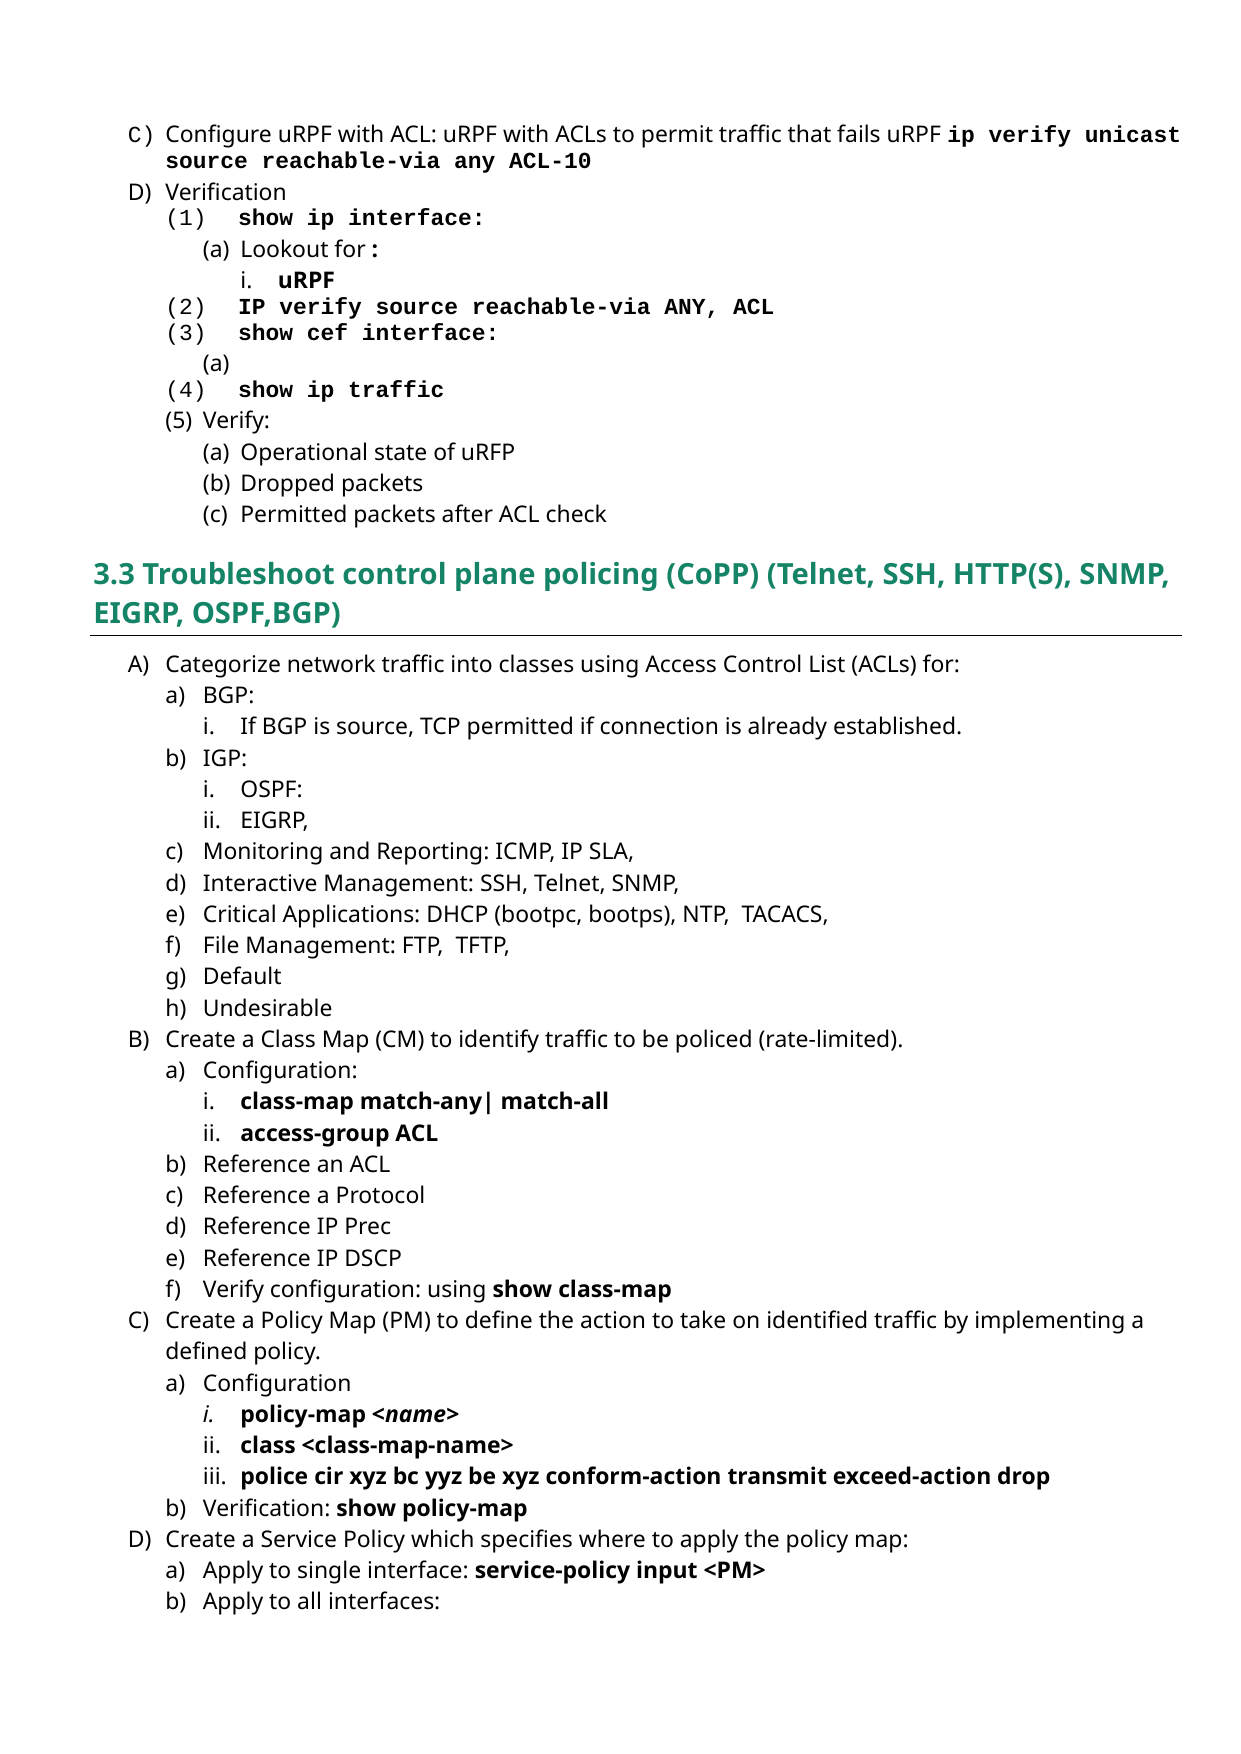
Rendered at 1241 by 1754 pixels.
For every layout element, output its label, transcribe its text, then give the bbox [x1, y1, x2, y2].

list IGP: [165, 742, 1182, 773]
list access-group ACL [203, 1117, 1182, 1148]
list Create a Service Policy which specifies where to apply the policy map: [128, 1523, 1182, 1554]
list Apply to single interface: service-policy input <PM> [165, 1554, 1182, 1585]
list Lookout for : [203, 233, 1182, 264]
list Verification: show policy-map [165, 1492, 1182, 1523]
list Reference an ACL [165, 1148, 1182, 1179]
list BGP: [165, 679, 1182, 710]
list class-map match-any| match-all [203, 1085, 1182, 1117]
list Categorize network traffic into classes using Access Control List (ACLs) for: [128, 648, 1182, 679]
list Apply to all interfaces: [165, 1585, 1182, 1617]
list Verify: [165, 404, 1182, 435]
list Verify configuration: using show class-map [165, 1273, 1182, 1304]
list IP verify source reachable-via ANY, ACL [165, 295, 1182, 321]
list uRPF [240, 264, 1182, 295]
list Create a Policy Map (PM) to define the action to take on identified traffic by implementing a defined policy. [128, 1304, 1182, 1367]
list class <class-map-name> [203, 1429, 1182, 1460]
list Create a Class Map (CM) to identify traffic to be policed (rate-limited). [128, 1023, 1182, 1054]
list Reference IP Prec [165, 1210, 1182, 1242]
list Permitted packets after ACL check [203, 498, 1182, 529]
list Verification [128, 175, 1182, 207]
list Configuration: [165, 1054, 1182, 1085]
list If BGP is source, TCP permitted if connection is already established. [203, 710, 1182, 742]
list Configuration [165, 1367, 1182, 1398]
list police cir xyz bc yyz be xyz conform-action transmit exceed-action drop [203, 1460, 1182, 1492]
list Dropped packets [203, 467, 1182, 498]
list Operational state of uRFP [203, 435, 1182, 467]
list Critical Applications: DHCP (bootpc, bootps), NTP, TACACS, [165, 898, 1182, 929]
subtitle 3.3 Troubleshoot control plane policing (CoPP) (Telnet, SSH, HTTP(S), SNMP, EIGRP, OSPF,BGP) [90, 550, 1182, 635]
list Reference IP DSCP [165, 1242, 1182, 1273]
list Reference a Protocol [165, 1179, 1182, 1210]
list EIGRP, [203, 804, 1182, 835]
list Default [165, 960, 1182, 992]
list policy-map <name> [203, 1398, 1182, 1429]
list Interactive Management: SSH, Telnet, SNMP, [165, 867, 1182, 898]
list File Management: FTP, TFTP, [165, 929, 1182, 960]
list show ip interface: [165, 207, 1182, 233]
list Monitoring and Reporting: ICMP, IP SLA, [165, 835, 1182, 867]
list Configure uRPF with ACL: uRPF with ACLs to permit traffic that fails uRPF ip verify unicast source reachable-via any ACL-10 [128, 118, 1182, 175]
list show ip traffic [165, 378, 1182, 404]
list Undesirable [165, 992, 1182, 1023]
list OSPF: [203, 773, 1182, 804]
list show cef interface: [165, 321, 1182, 347]
